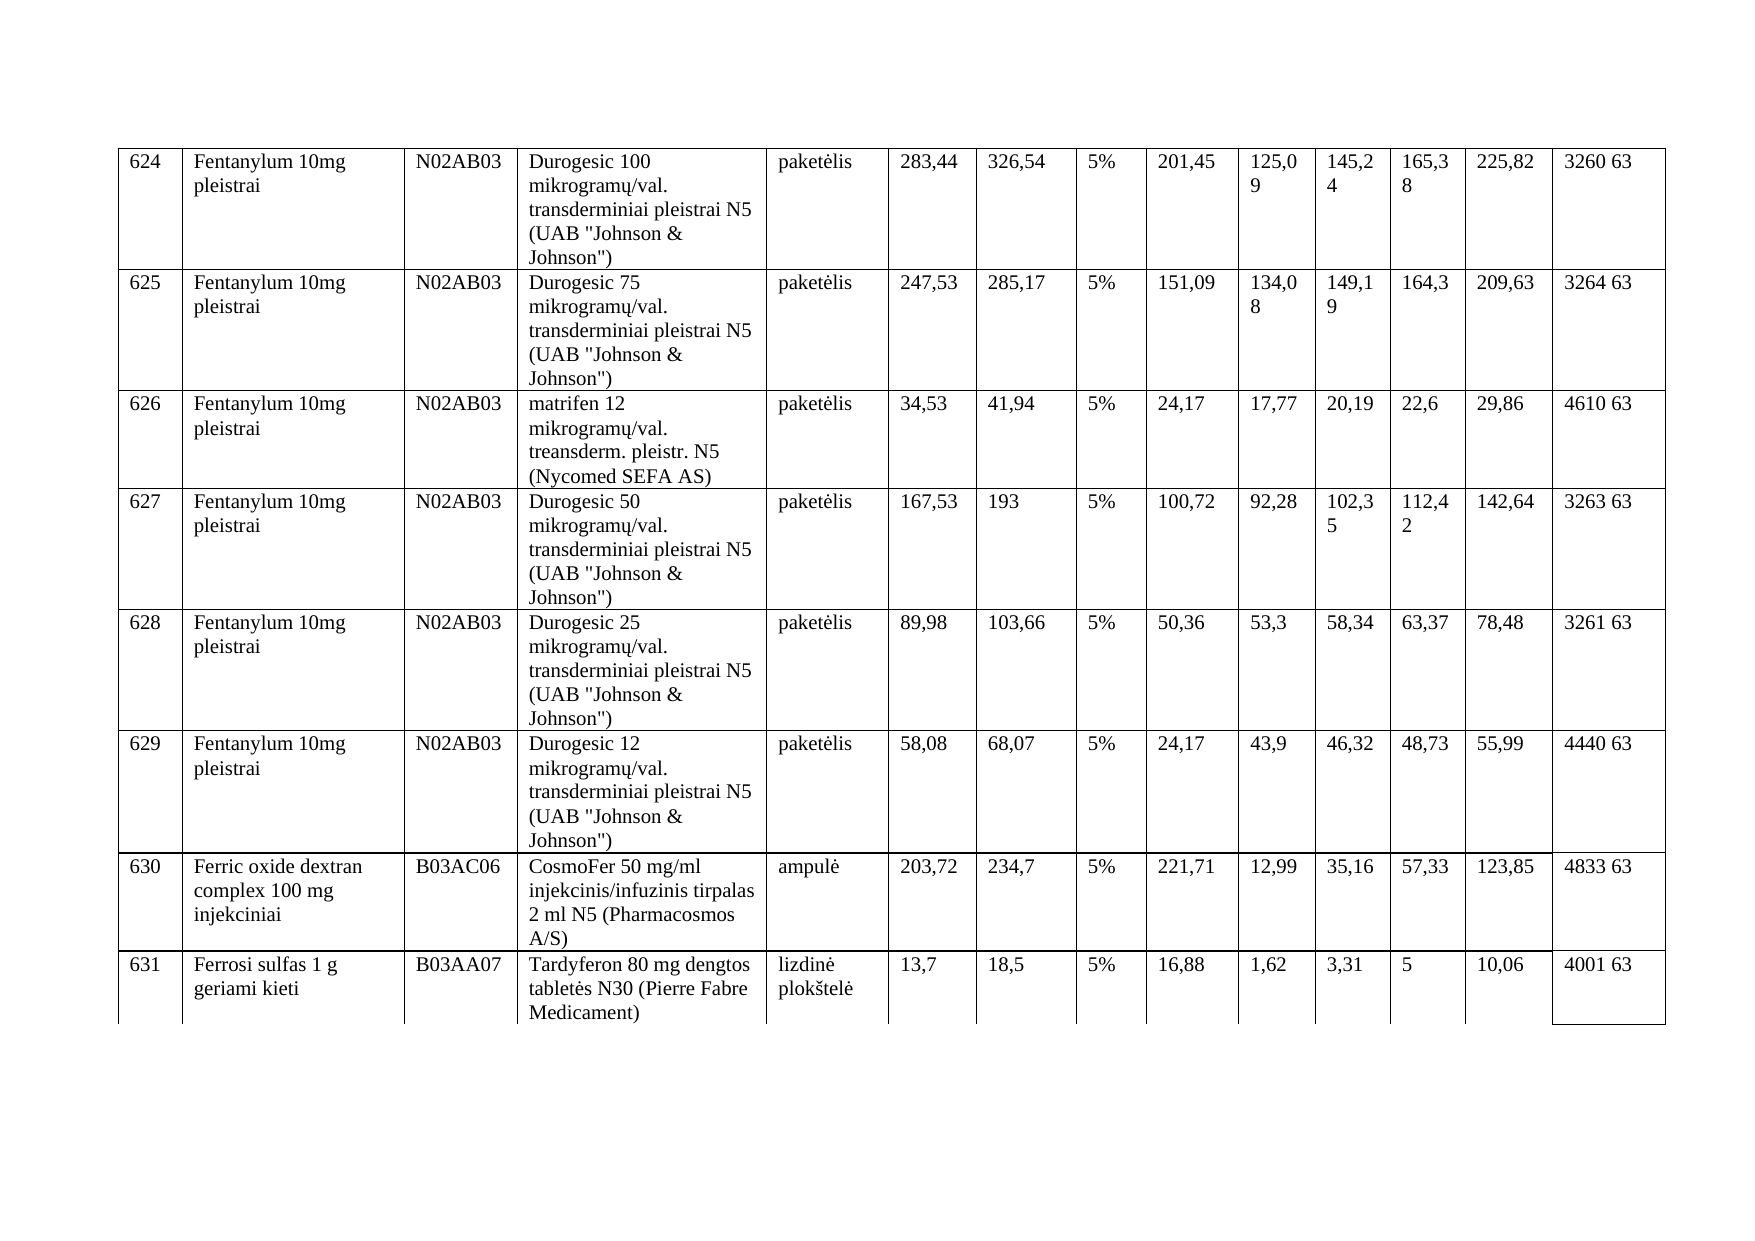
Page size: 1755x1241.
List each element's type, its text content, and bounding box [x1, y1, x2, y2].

table_cell 3264 63 [1553, 270, 1665, 390]
table_cell CosmoFer 50 mg/ml injekcinis/infuzinis tirpalas 2 ml N5 (Pharmacosmos A/S) [518, 854, 766, 950]
table_cell 221,71 [1147, 854, 1238, 950]
table_cell Tardyferon 80 mg dengtos tabletės N30 (Pierre Fabre Medicament) [518, 952, 766, 1024]
table_cell 3260 63 [1553, 149, 1665, 269]
table_cell 63,37 [1391, 610, 1465, 730]
table_cell Fentanylum 10mg pleistrai [183, 391, 404, 488]
table_cell 209,63 [1466, 270, 1552, 390]
table_cell 151,09 [1147, 270, 1238, 390]
table_cell 225,82 [1466, 149, 1552, 269]
table_cell 24,17 [1147, 731, 1238, 852]
table_cell paketėlis [767, 149, 888, 269]
table_cell N02AB03 [405, 391, 517, 488]
table_cell paketėlis [767, 489, 888, 609]
table_cell 46,32 [1316, 731, 1390, 852]
table_cell Fentanylum 10mg pleistrai [183, 489, 404, 609]
table_cell Ferric oxide dextran complex 100 mg injekciniai [183, 854, 404, 950]
table_cell 100,72 [1147, 489, 1238, 609]
table_cell 4610 63 [1553, 391, 1665, 488]
table_cell 5% [1077, 854, 1146, 950]
table_cell 1,62 [1239, 952, 1315, 1024]
table_cell 5% [1077, 952, 1146, 1024]
table_cell 3263 63 [1553, 489, 1665, 609]
table_cell 53,3 [1239, 610, 1315, 730]
table_cell 5% [1077, 610, 1146, 730]
table_cell 10,06 [1466, 952, 1552, 1024]
table_cell 285,17 [977, 270, 1076, 390]
table_cell 629 [119, 731, 182, 852]
table_cell 68,07 [977, 731, 1076, 852]
table_cell N02AB03 [405, 731, 517, 852]
table_cell 247,53 [889, 270, 976, 390]
table_cell 5% [1077, 391, 1146, 488]
table_cell 625 [119, 270, 182, 390]
table_cell 5% [1077, 270, 1146, 390]
table_cell 48,73 [1391, 731, 1465, 852]
table_cell Durogesic 100 mikrogramų/val. transderminiai pleistrai N5 (UAB "Johnson & Johnson") [518, 149, 766, 269]
table_cell Durogesic 25 mikrogramų/val. transderminiai pleistrai N5 (UAB "Johnson & Johnson") [518, 610, 766, 730]
table_cell paketėlis [767, 391, 888, 488]
table_cell 203,72 [889, 854, 976, 950]
table_cell Ferrosi sulfas 1 g geriami kieti [183, 952, 404, 1024]
table_cell paketėlis [767, 610, 888, 730]
table_cell N02AB03 [405, 610, 517, 730]
table_cell 43,9 [1239, 731, 1315, 852]
table_cell 103,66 [977, 610, 1076, 730]
table_cell B03AA07 [405, 952, 517, 1024]
table_cell Fentanylum 10mg pleistrai [183, 731, 404, 852]
table_cell Fentanylum 10mg pleistrai [183, 270, 404, 390]
table_cell 58,08 [889, 731, 976, 852]
table_cell 628 [119, 610, 182, 730]
table_cell 4001 63 [1553, 951, 1665, 1024]
table_cell 201,45 [1147, 149, 1238, 269]
table_cell 123,85 [1466, 854, 1552, 950]
table_cell 624 [119, 149, 182, 269]
table_cell 17,77 [1239, 391, 1315, 488]
table_cell 626 [119, 391, 182, 488]
table_cell 627 [119, 489, 182, 609]
table_cell 631 [119, 952, 182, 1024]
table_cell lizdinė plokštelė [767, 952, 888, 1024]
table_cell N02AB03 [405, 149, 517, 269]
table_cell 283,44 [889, 149, 976, 269]
table_cell 5 [1391, 952, 1465, 1024]
table_cell 24,17 [1147, 391, 1238, 488]
table_cell 5% [1077, 149, 1146, 269]
table_cell 165,38 [1391, 149, 1465, 269]
table_cell 16,88 [1147, 952, 1238, 1024]
table_cell 57,33 [1391, 854, 1465, 950]
table_cell 149,19 [1316, 270, 1390, 390]
table_cell 13,7 [889, 952, 976, 1024]
table_cell 326,54 [977, 149, 1076, 269]
table_cell 4440 63 [1553, 731, 1665, 852]
table_cell Durogesic 75 mikrogramų/val. transderminiai pleistrai N5 (UAB "Johnson & Johnson") [518, 270, 766, 390]
table_cell 234,7 [977, 854, 1076, 950]
table_cell 142,64 [1466, 489, 1552, 609]
table_cell 78,48 [1466, 610, 1552, 730]
table_cell 193 [977, 489, 1076, 609]
table_cell 20,19 [1316, 391, 1390, 488]
table_cell 18,5 [977, 952, 1076, 1024]
table_cell matrifen 12 mikrogramų/val. treansderm. pleistr. N5 (Nycomed SEFA AS) [518, 391, 766, 488]
table_cell 12,99 [1239, 854, 1315, 950]
table_cell Fentanylum 10mg pleistrai [183, 610, 404, 730]
table_cell 167,53 [889, 489, 976, 609]
table_cell 92,28 [1239, 489, 1315, 609]
table_cell 22,6 [1391, 391, 1465, 488]
table_cell N02AB03 [405, 489, 517, 609]
table_cell 41,94 [977, 391, 1076, 488]
table_cell Fentanylum 10mg pleistrai [183, 149, 404, 269]
table_cell 112,42 [1391, 489, 1465, 609]
table_cell 89,98 [889, 610, 976, 730]
table_cell B03AC06 [405, 854, 517, 950]
table_cell 50,36 [1147, 610, 1238, 730]
table_cell 58,34 [1316, 610, 1390, 730]
table_cell paketėlis [767, 731, 888, 852]
table_cell 55,99 [1466, 731, 1552, 852]
table_cell Durogesic 50 mikrogramų/val. transderminiai pleistrai N5 (UAB "Johnson & Johnson") [518, 489, 766, 609]
table_cell ampulė [767, 854, 888, 950]
table_cell Durogesic 12 mikrogramų/val. transderminiai pleistrai N5 (UAB "Johnson & Johnson") [518, 731, 766, 852]
table_cell 125,09 [1239, 149, 1315, 269]
table_cell 164,3 [1391, 270, 1465, 390]
table_cell 5% [1077, 731, 1146, 852]
table_cell 630 [119, 854, 182, 950]
table_cell 3261 63 [1553, 610, 1665, 730]
table_cell 34,53 [889, 391, 976, 488]
table_cell 5% [1077, 489, 1146, 609]
table_cell 145,24 [1316, 149, 1390, 269]
table_cell 134,08 [1239, 270, 1315, 390]
table_cell 29,86 [1466, 391, 1552, 488]
table_cell 3,31 [1316, 952, 1390, 1024]
table_cell 102,35 [1316, 489, 1390, 609]
table_cell 35,16 [1316, 854, 1390, 950]
table_cell N02AB03 [405, 270, 517, 390]
table_cell paketėlis [767, 270, 888, 390]
table_cell 4833 63 [1553, 853, 1665, 950]
